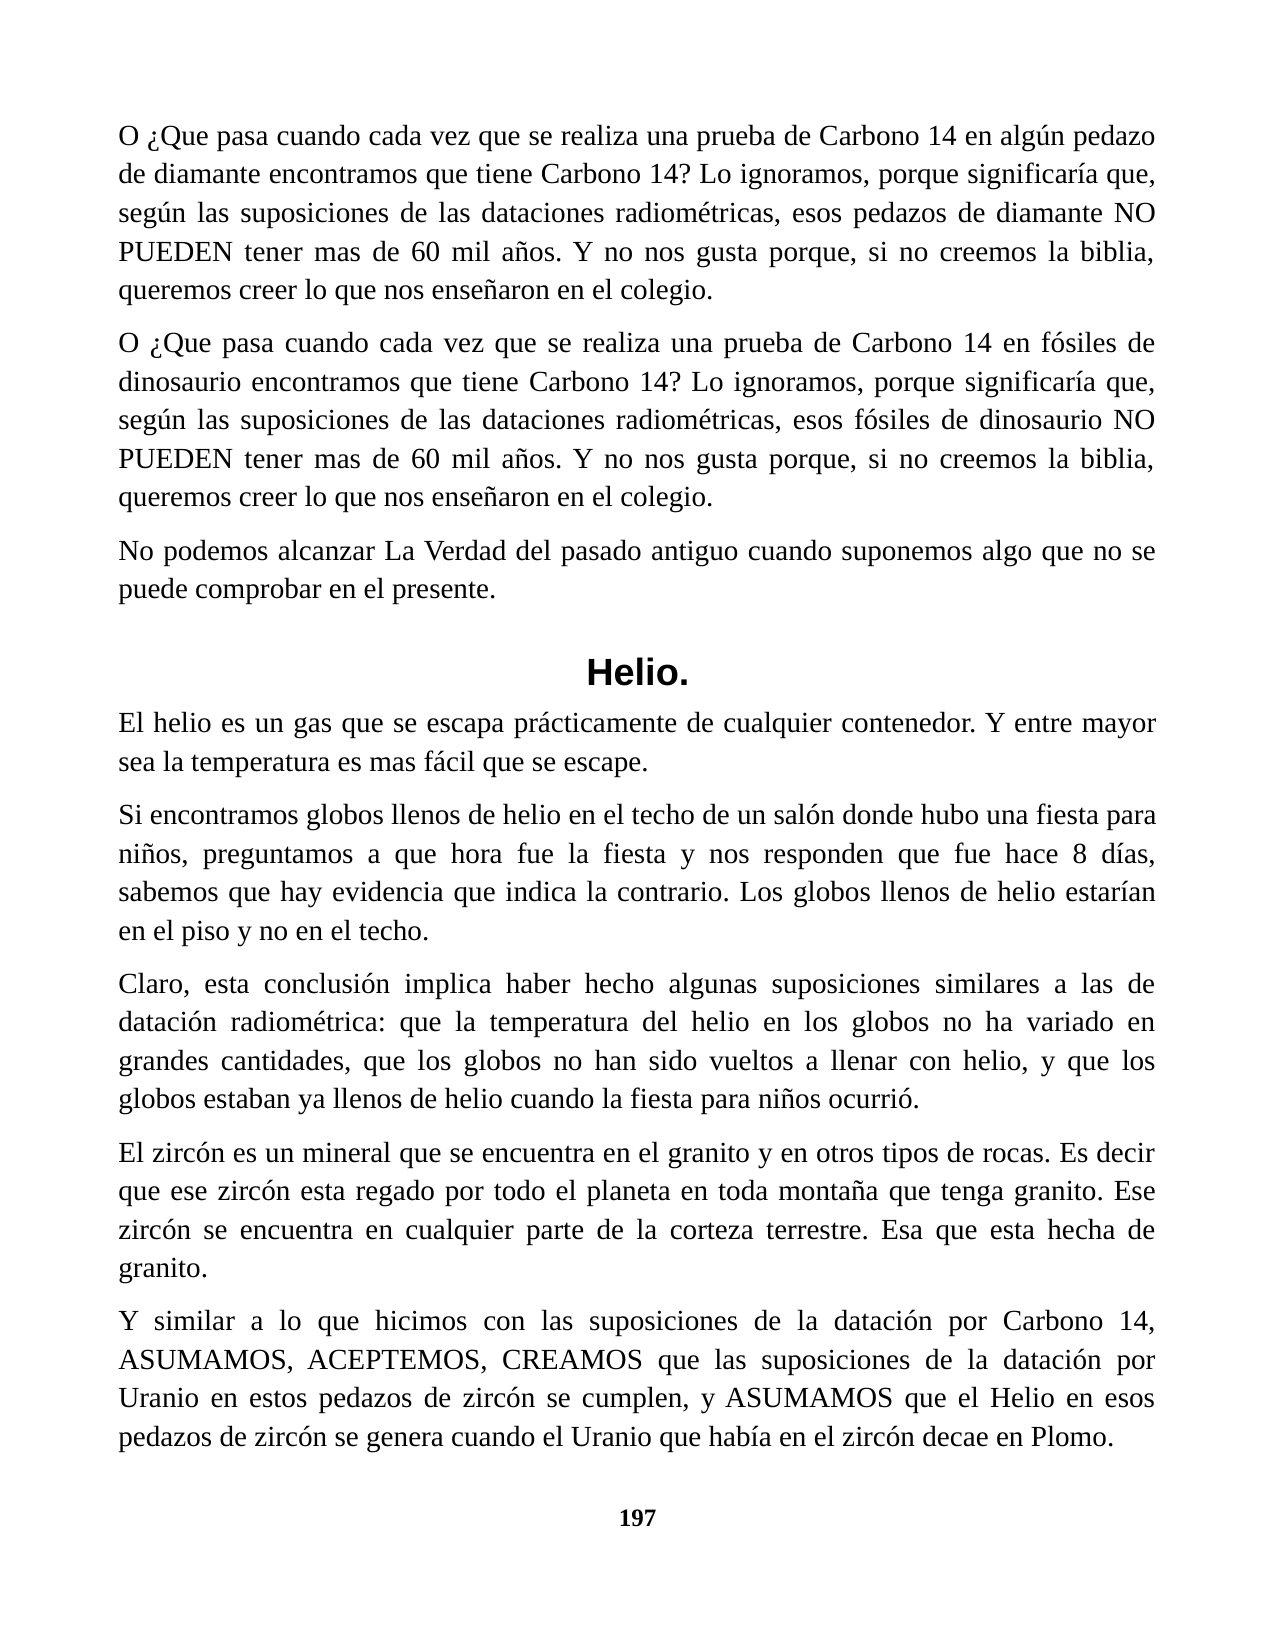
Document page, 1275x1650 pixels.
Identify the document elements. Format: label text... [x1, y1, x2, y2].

text Si encontramos globos llenos de helio en el techo de un salón donde hubo una fiesta para niños, preguntamos a que hora fue la fiesta y nos responden que fue hace 8 días, sabemos que hay evidencia que indica la contrario. Los globos llenos de helio estarían en el piso y no en el techo. [118, 797, 1157, 946]
text O ¿Que pasa cuando cada vez que se realiza una prueba de Carbono 14 en fósiles de dinosaurio encontramos que tiene Carbono 14? Lo ignoramos, porque significaría que, según las suposiciones de las dataciones radiométricas, esos fósiles de dinosaurio NO PUEDEN tener mas de 60 mil años. Y no nos gusta porque, si no creemos la biblia, queremos creer lo que nos enseñaron en el colegio. [118, 325, 1157, 513]
text No podemos alcanzar La Verdad del pasado antiguo cuando suponemos algo que no se puede comprobar en el presente. [118, 533, 1157, 605]
text Y similar a lo que hicimos con las suposiciones de la datación por Carbono 14, ASUMAMOS, ACEPTEMOS, CREAMOS que las suposiciones de la datación por Uranio en estos pedazos de zircón se cumplen, y ASUMAMOS que el Helio en esos pedazos de zircón se genera cuando el Uranio que había en el zircón decae en Plomo. [118, 1303, 1157, 1453]
text O ¿Que pasa cuando cada vez que se realiza una prueba de Carbono 14 en algún pedazo de diamante encontramos que tiene Carbono 14? Lo ignoramos, porque significaría que, según las suposiciones de las dataciones radiométricas, esos pedazos de diamante NO PUEDEN tener mas de 60 mil años. Y no nos gusta porque, si no creemos la biblia, queremos creer lo que nos enseñaron en el colegio. [118, 118, 1157, 306]
text Claro, esta conclusión implica haber hecho algunas suposiciones similares a las de datación radiométrica: que la temperatura del helio en los globos no ha variado en grandes cantidades, que los globos no han sido vueltos a llenar con helio, y que los globos estaban ya llenos de helio cuando la fiesta para niños ocurrió. [118, 966, 1157, 1115]
text El zircón es un mineral que se encuentra en el granito y en otros tipos de rocas. Es decir que ese zircón esta regado por todo el planeta en toda montaña que tenga granito. Ese zircón se encuentra en cualquier parte de la corteza terrestre. Esa que esta hecha de granito. [118, 1135, 1157, 1284]
subtitle Helio. [118, 649, 1157, 693]
text El helio es un gas que se escapa prácticamente de cualquier contenedor. Y entre mayor sea la temperatura es mas fácil que se escape. [118, 706, 1157, 778]
